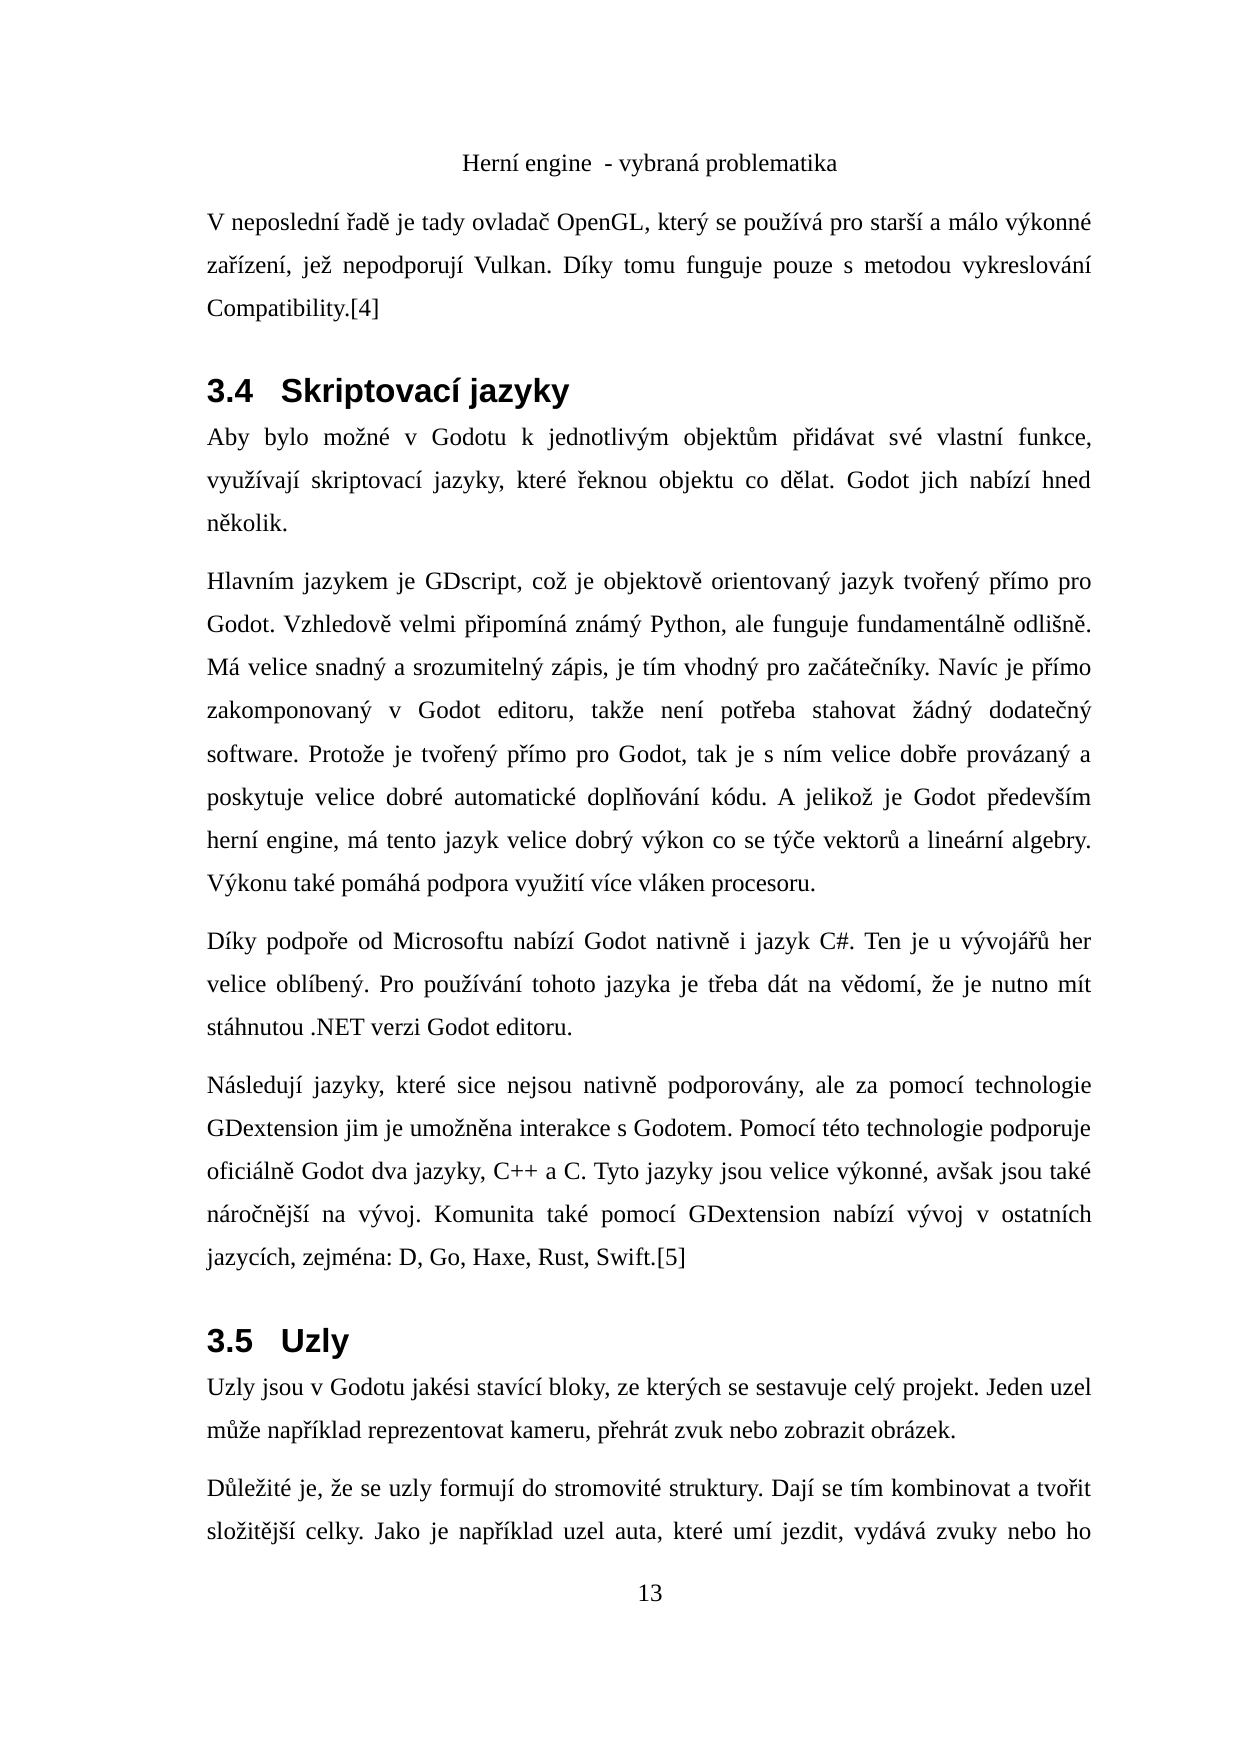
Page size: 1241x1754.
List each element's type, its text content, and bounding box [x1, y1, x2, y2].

subtitle Skriptovací jazyky [207, 371, 1093, 410]
text Následují jazyky, které sice nejsou nativně podporovány, ale za pomocí technologie GDextension jim je umožněna interakce s Godotem. Pomocí této technologie podporuje oficiálně Godot dva jazyky, C++ a C. Tyto jazyky jsou velice výkonné, avšak jsou také náročnější na vývoj. Komunita také pomocí GDextension nabízí vývoj v ostatních jazycích, zejména: D, Go, Haxe, Rust, Swift.[5] [207, 1070, 1093, 1271]
text V neposlední řadě je tady ovladač OpenGL, který se používá pro starší a málo výkonné zařízení, jež nepodporují Vulkan. Díky tomu funguje pouze s metodou vykreslování Compatibility.[4] [207, 207, 1093, 322]
text Uzly jsou v Godotu jakési stavící bloky, ze kterých se sestavuje celý projekt. Jeden uzel může například reprezentovat kameru, přehrát zvuk nebo zobrazit obrázek. [207, 1372, 1093, 1444]
text Aby bylo možné v Godotu k jednotlivým objektům přidávat své vlastní funkce, využívají skriptovací jazyky, které řeknou objektu co dělat. Godot jich nabízí hned několik. [207, 422, 1093, 537]
text Díky podpoře od Microsoftu nabízí Godot nativně i jazyk C#. Ten je u vývojářů her velice oblíbený. Pro používání tohoto jazyka je třeba dát na vědomí, že je nutno mít stáhnutou .NET verzi Godot editoru. [207, 926, 1093, 1041]
subtitle Uzly [207, 1321, 1093, 1359]
text Hlavním jazykem je GDscript, což je objektově orientovaný jazyk tvořený přímo pro Godot. Vzhledově velmi připomíná známý Python, ale funguje fundamentálně odlišně. Má velice snadný a srozumitelný zápis, je tím vhodný pro začátečníky. Navíc je přímo zakomponovaný v Godot editoru, takže není potřeba stahovat žádný dodatečný software. Protože je tvořený přímo pro Godot, tak je s ním velice dobře provázaný a poskytuje velice dobré automatické doplňování kódu. A jelikož je Godot především herní engine, má tento jazyk velice dobrý výkon co se týče vektorů a lineární algebry. Výkonu také pomáhá podpora využití více vláken procesoru. [207, 566, 1093, 897]
text Důležité je, že se uzly formují do stromovité struktury. Dají se tím kombinovat a tvořit složitější celky. Jako je například uzel auta, které umí jezdit, vydává zvuky nebo ho [207, 1473, 1093, 1544]
